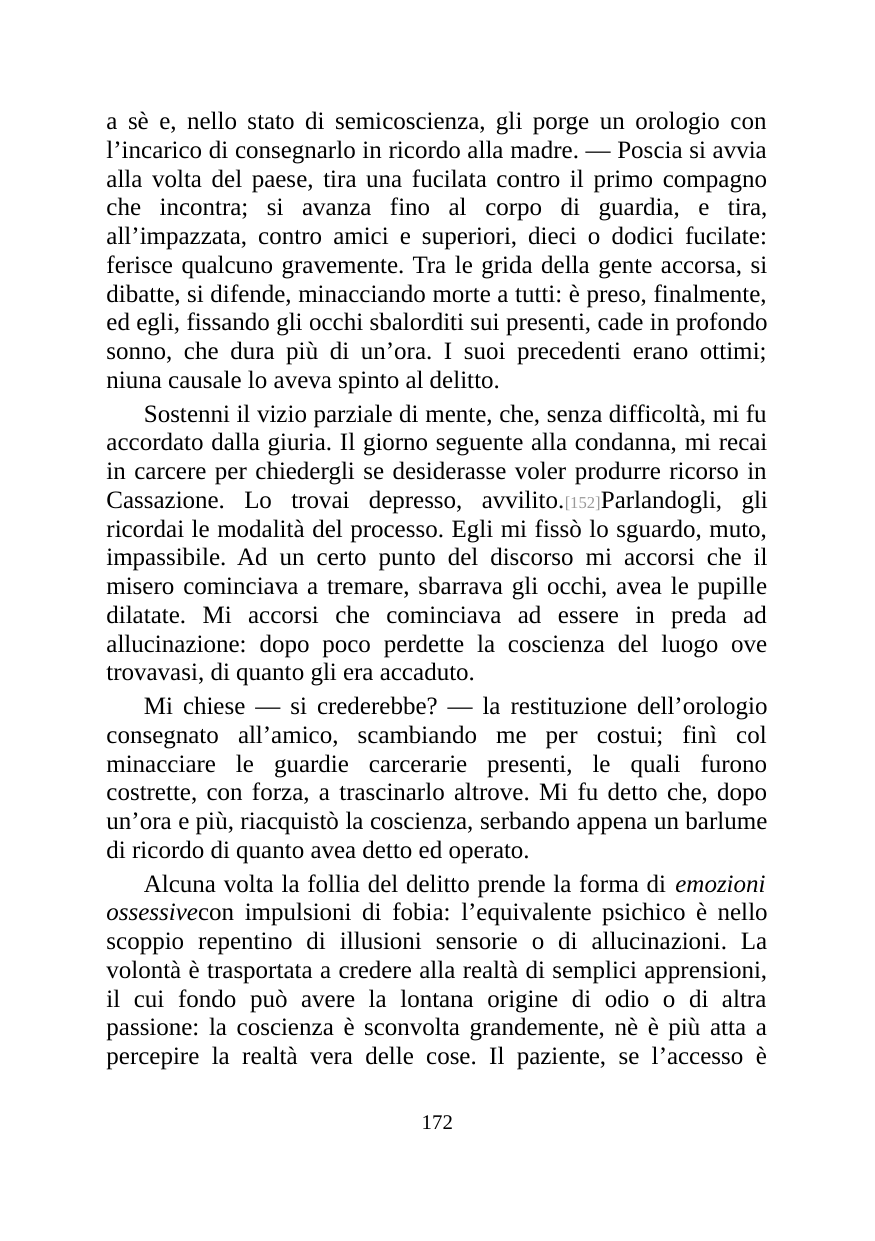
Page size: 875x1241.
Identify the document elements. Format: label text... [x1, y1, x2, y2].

text a sè e, nello stato di semicoscienza, gli porge un orologio con l’incarico di consegnarlo in ricordo alla madre. ― Poscia si avvia alla volta del paese, tira una fucilata contro il primo compagno che incontra; si avanza fino al corpo di guardia, e tira, all’impazzata, contro amici e superiori, dieci o dodici fucilate: ferisce qualcuno gravemente. Tra le grida della gente accorsa, si dibatte, si difende, minacciando morte a tutti: è preso, finalmente, ed egli, fissando gli occhi sbalorditi sui presenti, cade in profondo sonno, che dura più di un’ora. I suoi precedenti erano ottimi; niuna causale lo aveva spinto al delitto. [106, 106, 768, 394]
text Sostenni il vizio parziale di mente, che, senza difficoltà, mi fu accordato dalla giuria. Il giorno seguente alla condanna, mi recai in carcere per chiedergli se desiderasse voler produrre ricorso in Cassazione. Lo trovai depresso, avvilito.[152]Parlandogli, gli ricordai le modalità del processo. Egli mi fissò lo sguardo, muto, impassibile. Ad un certo punto del discorso mi accorsi che il misero cominciava a tremare, sbarrava gli occhi, avea le pupille dilatate. Mi accorsi che cominciava ad essere in preda ad allucinazione: dopo poco perdette la coscienza del luogo ove trovavasi, di quanto gli era accaduto. [106, 399, 768, 686]
text Alcuna volta la follia del delitto prende la forma di emozioni ossessivecon impulsioni di fobia: l’equivalente psichico è nello scoppio repentino di illusioni sensorie o di allucinazioni. La volontà è trasportata a credere alla realtà di semplici apprensioni, il cui fondo può avere la lontana origine di odio o di altra passione: la coscienza è sconvolta grandemente, nè è più atta a percepire la realtà vera delle cose. Il paziente, se l’accesso è [106, 869, 768, 1070]
text Mi chiese ― si crederebbe? ― la restituzione dell’orologio consegnato all’amico, scambiando me per costui; finì col minacciare le guardie carcerarie presenti, le quali furono costrette, con forza, a trascinarlo altrove. Mi fu detto che, dopo un’ora e più, riacquistò la coscienza, serbando appena un barlume di ricordo di quanto avea detto ed operato. [106, 691, 768, 864]
